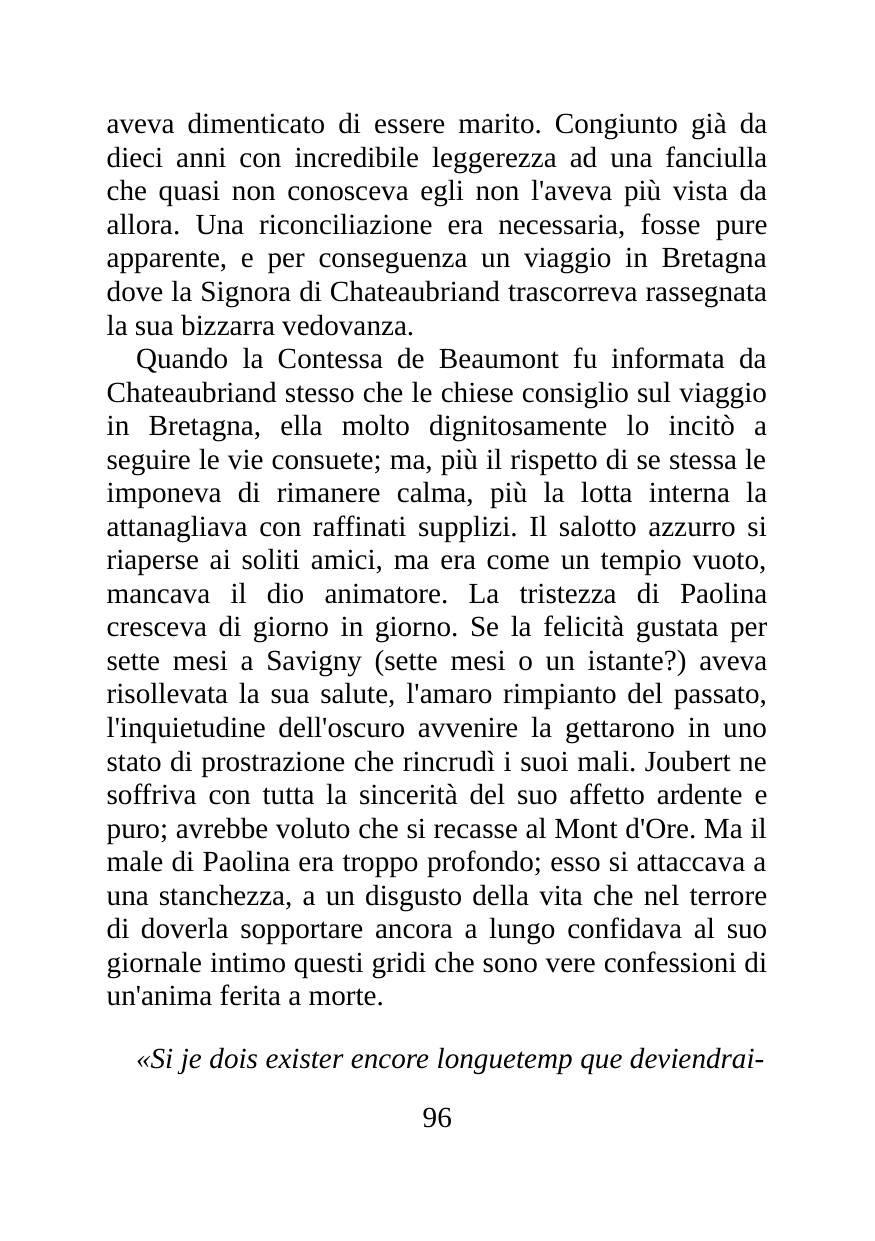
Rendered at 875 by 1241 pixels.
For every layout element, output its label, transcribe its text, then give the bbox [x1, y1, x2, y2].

text Quando la Contessa de Beaumont fu informata da Chateaubriand stesso che le chiese consiglio sul viaggio in Bretagna, ella molto dignitosamente lo incitò a seguire le vie consuete; ma, più il rispetto di se stessa le imponeva di rimanere calma, più la lotta interna la attanagliava con raffinati supplizi. Il salotto azzurro si riaperse ai soliti amici, ma era come un tempio vuoto, mancava il dio animatore. La tristezza di Paolina cresceva di giorno in giorno. Se la felicità gustata per sette mesi a Savigny (sette mesi o un istante?) aveva risollevata la sua salute, l'amaro rimpianto del passato, l'inquietudine dell'oscuro avvenire la gettarono in uno stato di prostrazione che rincrudì i suoi mali. Joubert ne soffriva con tutta la sincerità del suo affetto ardente e puro; avrebbe voluto che si recasse al Mont d'Ore. Ma il male di Paolina era troppo profondo; esso si attaccava a una stanchezza, a un disgusto della vita che nel terrore di doverla sopportare ancora a lungo confidava al suo giornale intimo questi gridi che sono vere confessioni di un'anima ferita a morte. [106, 341, 768, 1012]
text aveva dimenticato di essere marito. Congiunto già da dieci anni con incredibile leggerezza ad una fanciulla che quasi non conosceva egli non l'aveva più vista da allora. Una riconciliazione era necessaria, fosse pure apparente, e per conseguenza un viaggio in Bretagna dove la Signora di Chateaubriand trascorreva rassegnata la sua bizzarra vedovanza. [106, 106, 768, 341]
text «Si je dois exister encore longuetemp que deviendrai- [106, 1041, 768, 1075]
